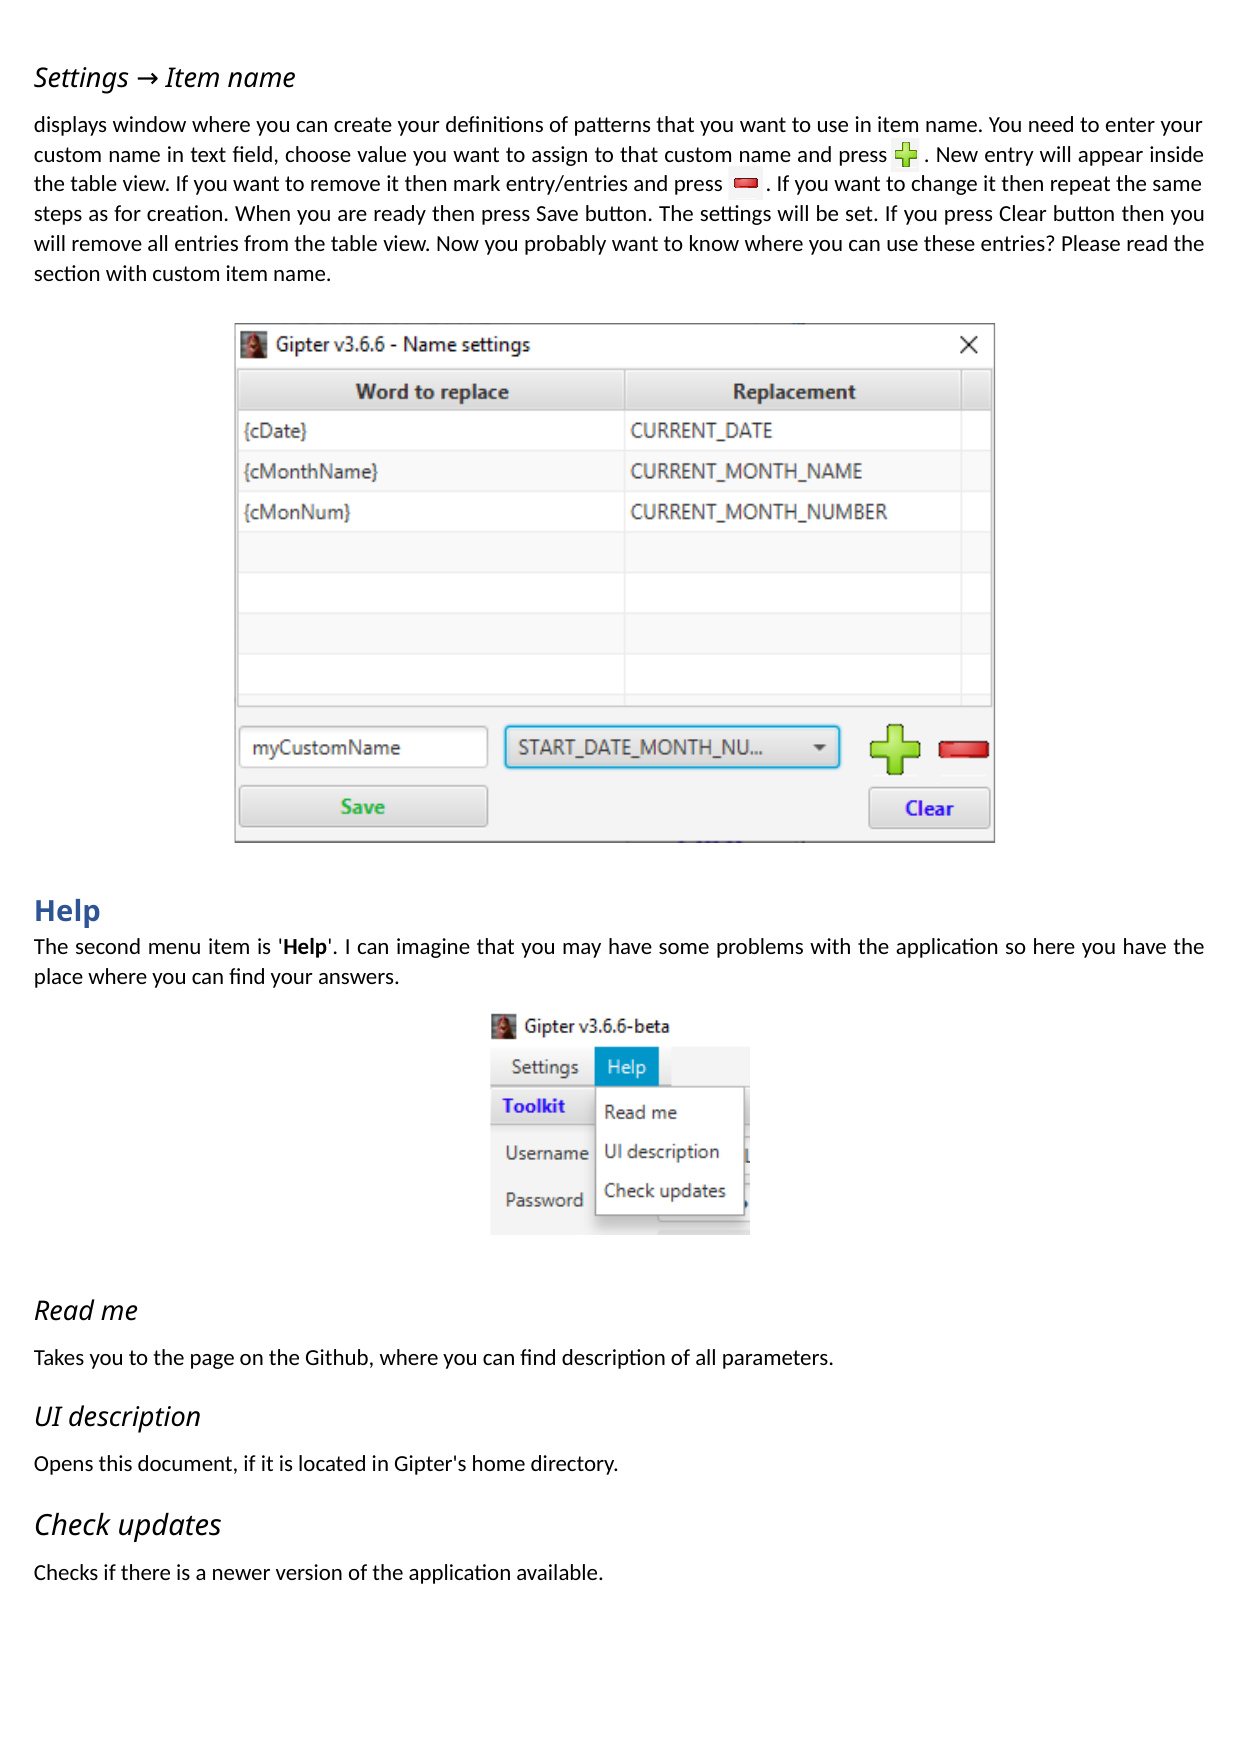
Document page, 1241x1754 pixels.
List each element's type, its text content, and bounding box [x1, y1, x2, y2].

subtitle Check updates [34, 1504, 1207, 1543]
subtitle Read me [34, 1291, 1207, 1328]
picture [728, 166, 763, 200]
subtitle Help [34, 890, 1207, 930]
picture [490, 1008, 750, 1235]
text Checks if there is a newer version of the application available. [34, 1558, 1207, 1586]
text displays window where you can create your definitions of patterns that you want to use in item name. You need to enter your custom name in text field, choose value you want to assign to that custom name and press . New entry will appear inside the table view. If you want to remove it then mark entry/entries and press . If you want to change it then repeat the same steps as for creation. When you are ready then press Save button. The settings will be set. If you press Clear button then you will remove all entries from the table view. Now you probably want to know where you can use these entries? Please read the section with custom item name. [34, 110, 1207, 287]
subtitle UI description [34, 1398, 1207, 1434]
subtitle Settings → Item name [34, 59, 1207, 96]
picture [234, 323, 996, 843]
picture [890, 138, 920, 172]
text The second menu item is 'Help'. I can imagine that you may have some problems with the application so here you have the place where you can find your answers. [34, 932, 1207, 990]
text Opens this document, if it is located in Gipter's home directory. [34, 1449, 1207, 1477]
text Takes you to the page on the Github, where you can find description of all parameters. [34, 1343, 1207, 1371]
